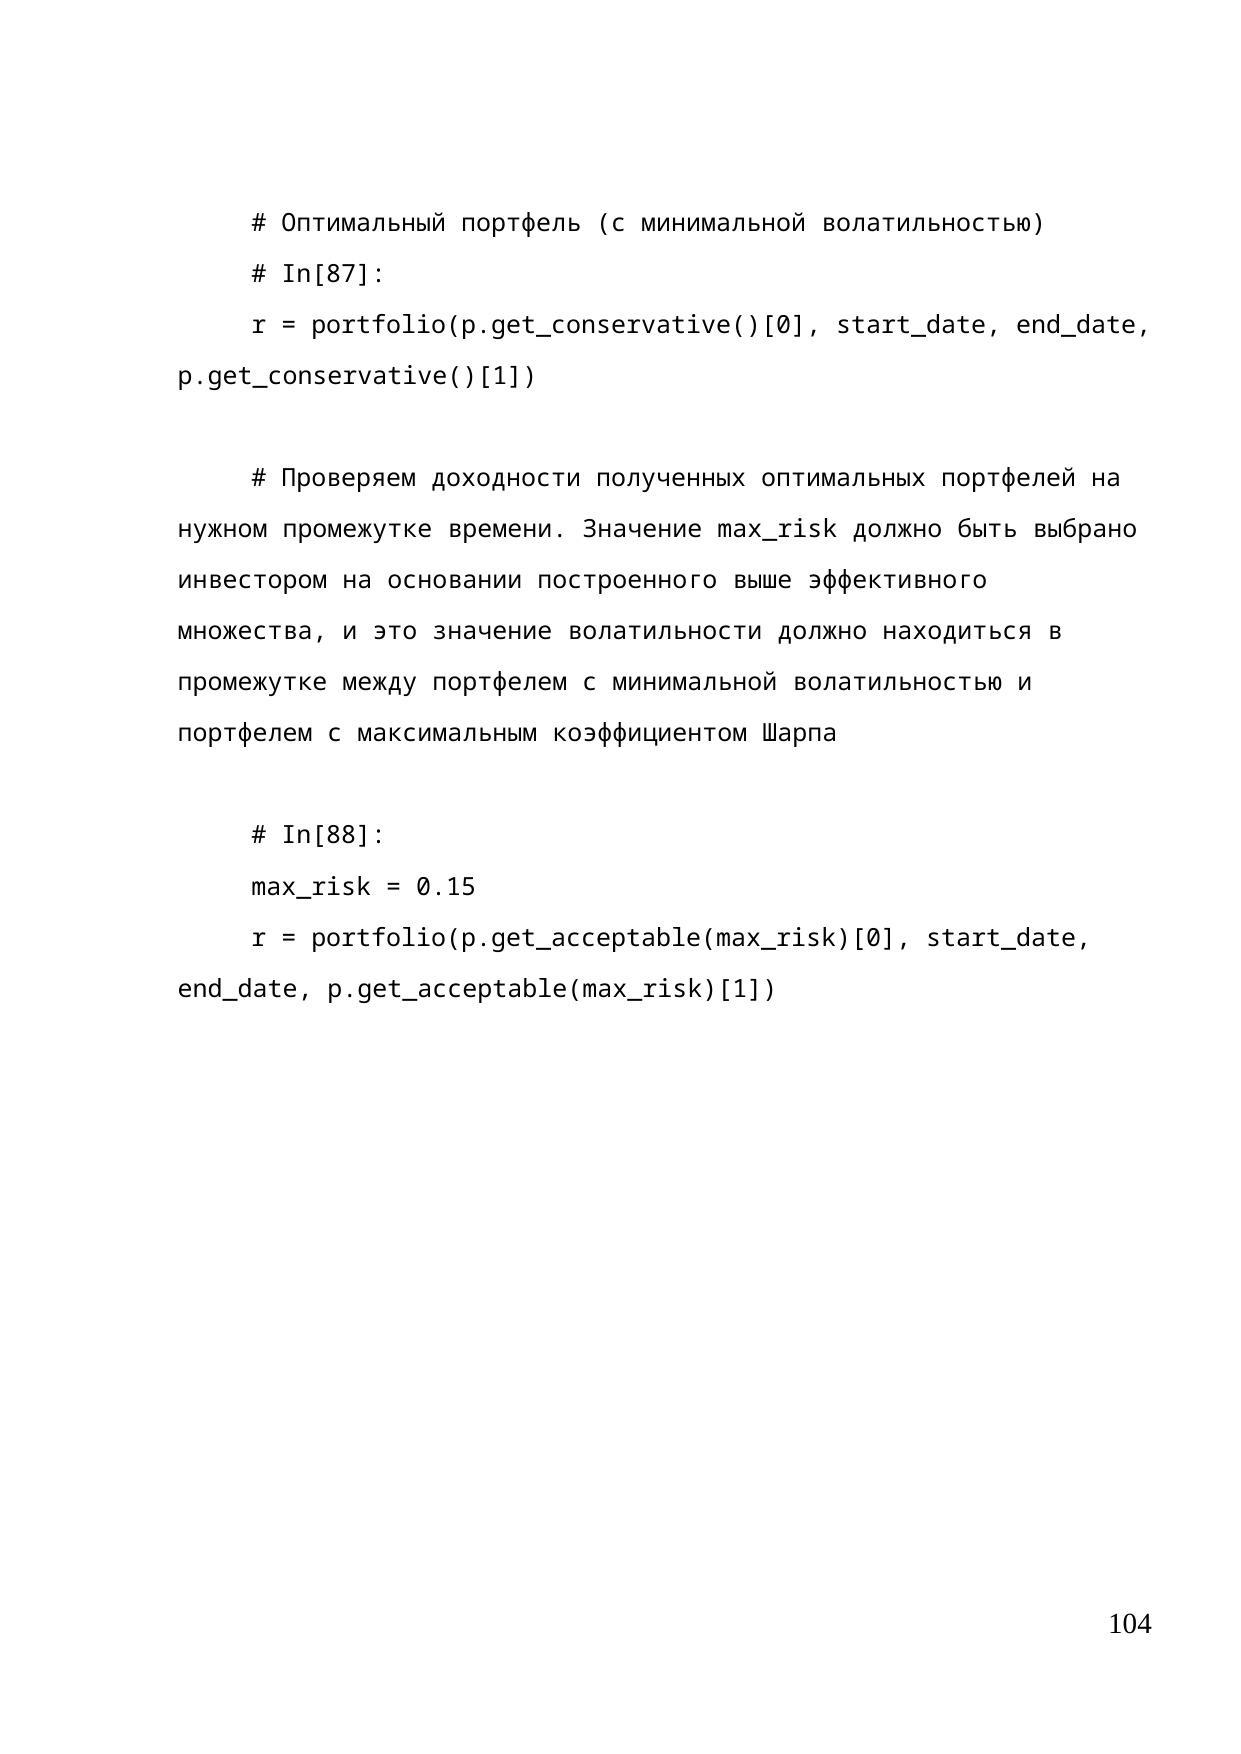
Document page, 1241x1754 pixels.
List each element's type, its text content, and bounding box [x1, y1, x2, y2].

text # In[87]: [177, 256, 1152, 290]
text # Оптимальный портфель (с минимальной волатильностью) [177, 204, 1152, 239]
text r = portfolio(p.get_acceptable(max_risk)[0], start_date, end_date, p.get_acceptable(max_risk)[1]) [177, 919, 1152, 1004]
text max_risk = 0.15 [177, 868, 1152, 902]
text r = portfolio(p.get_conservative()[0], start_date, end_date, p.get_conservative()[1]) [177, 307, 1152, 392]
text # In[88]: [177, 817, 1152, 851]
text # Проверяем доходности полученных оптимальных портфелей на нужном промежутке времени. Значение max_risk должно быть выбрано инвестором на основании построенного выше эффективного множества, и это значение волатильности должно находиться в промежутке между портфелем с минимальной волатильностью и портфелем с максимальным коэффициентом Шарпа [177, 460, 1152, 749]
